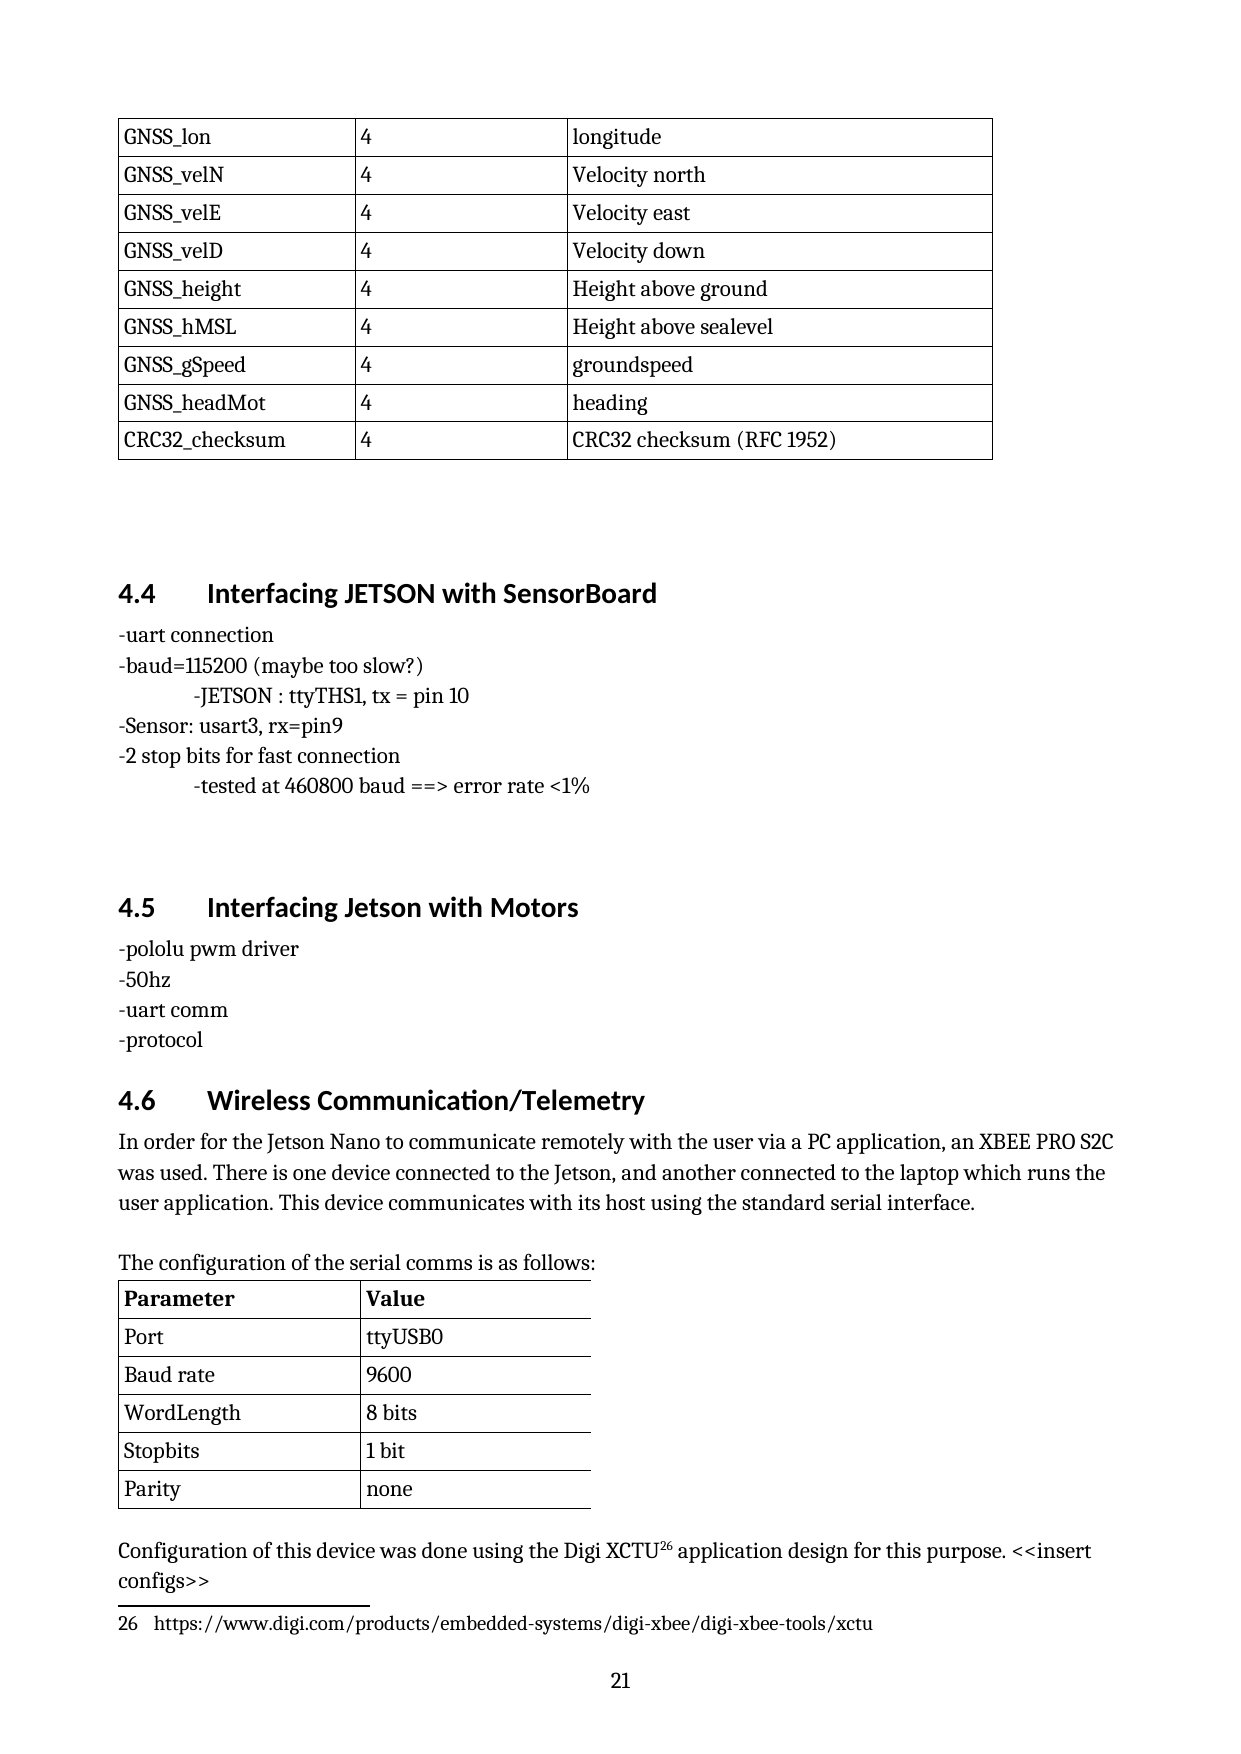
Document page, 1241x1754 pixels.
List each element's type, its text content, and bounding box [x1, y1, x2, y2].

table_cell GNSS_headMot [119, 385, 355, 421]
text -uart connection [118, 622, 1122, 649]
table_cell Port [119, 1319, 360, 1356]
table_cell CRC32_checksum [119, 422, 355, 459]
table_cell Height above ground [568, 271, 992, 308]
table_cell 4 [356, 309, 567, 346]
text Configuration of this device was done using the Digi XCTU application design for this purpose. <<insert configs>> [118, 1538, 1122, 1594]
table_cell Velocity north [568, 157, 992, 194]
text -2 stop bits for fast connection [118, 743, 1122, 769]
table_cell GNSS_velD [119, 233, 355, 270]
table_header Value [361, 1281, 591, 1318]
table_cell Height above sealevel [568, 309, 992, 346]
table_cell Parity [119, 1471, 360, 1508]
table_cell Velocity down [568, 233, 992, 270]
text -tested at 460800 baud ==> error rate <1% [118, 773, 1122, 800]
subtitle Interfacing Jetson with Motors [118, 889, 1122, 924]
table_cell 4 [356, 422, 567, 459]
text https://www.digi.com/products/embedded-systems/digi-xbee/digi-xbee-tools/xctu [118, 1612, 1122, 1636]
table_cell Baud rate [119, 1357, 360, 1394]
table_cell 4 [356, 233, 567, 270]
table_cell 1 bit [361, 1433, 591, 1470]
text -pololu pwm driver -50hz [118, 936, 1122, 993]
table_cell GNSS_hMSL [119, 309, 355, 346]
table_header Parameter [119, 1281, 360, 1318]
table_cell WordLength [119, 1395, 360, 1432]
table_cell GNSS_lon [119, 119, 355, 156]
table_cell 4 [356, 271, 567, 308]
table_cell Velocity east [568, 195, 992, 232]
text -baud=115200 (maybe too slow?) [118, 652, 1122, 679]
table_cell 4 [356, 157, 567, 194]
table_cell 9600 [361, 1357, 591, 1394]
subtitle Interfacing JETSON with SensorBoard [118, 575, 1122, 611]
table_cell 4 [356, 195, 567, 232]
table_cell heading [568, 385, 992, 421]
table_cell Stopbits [119, 1433, 360, 1470]
table_cell longitude [568, 119, 992, 156]
table_cell CRC32 checksum (RFC 1952) [568, 422, 992, 459]
table_cell GNSS_velE [119, 195, 355, 232]
subtitle Wireless Communication/Telemetry [118, 1082, 1122, 1118]
table_cell groundspeed [568, 347, 992, 383]
table_cell GNSS_velN [119, 157, 355, 194]
text -protocol [118, 1027, 1122, 1053]
table_cell none [361, 1471, 591, 1508]
text -JETSON : ttyTHS1, tx = pin 10 [118, 683, 1122, 709]
table_cell GNSS_height [119, 271, 355, 308]
table_cell 4 [356, 347, 567, 383]
table_cell 4 [356, 119, 567, 156]
text In order for the Jetson Nano to communicate remotely with the user via a PC application, an XBEE PRO S2C was used. There is one device connected to the Jetson, and another connected to the laptop which runs the user application. This device communicates with its host using the standard serial interface. [118, 1129, 1122, 1216]
text -Sensor: usart3, rx=pin9 [118, 713, 1122, 739]
table_cell ttyUSB0 [361, 1319, 591, 1356]
table_cell GNSS_gSpeed [119, 347, 355, 383]
table_cell 4 [356, 385, 567, 421]
table_cell 8 bits [361, 1395, 591, 1432]
text -uart comm [118, 997, 1122, 1023]
text The configuration of the serial comms is as follows: [118, 1250, 1122, 1276]
